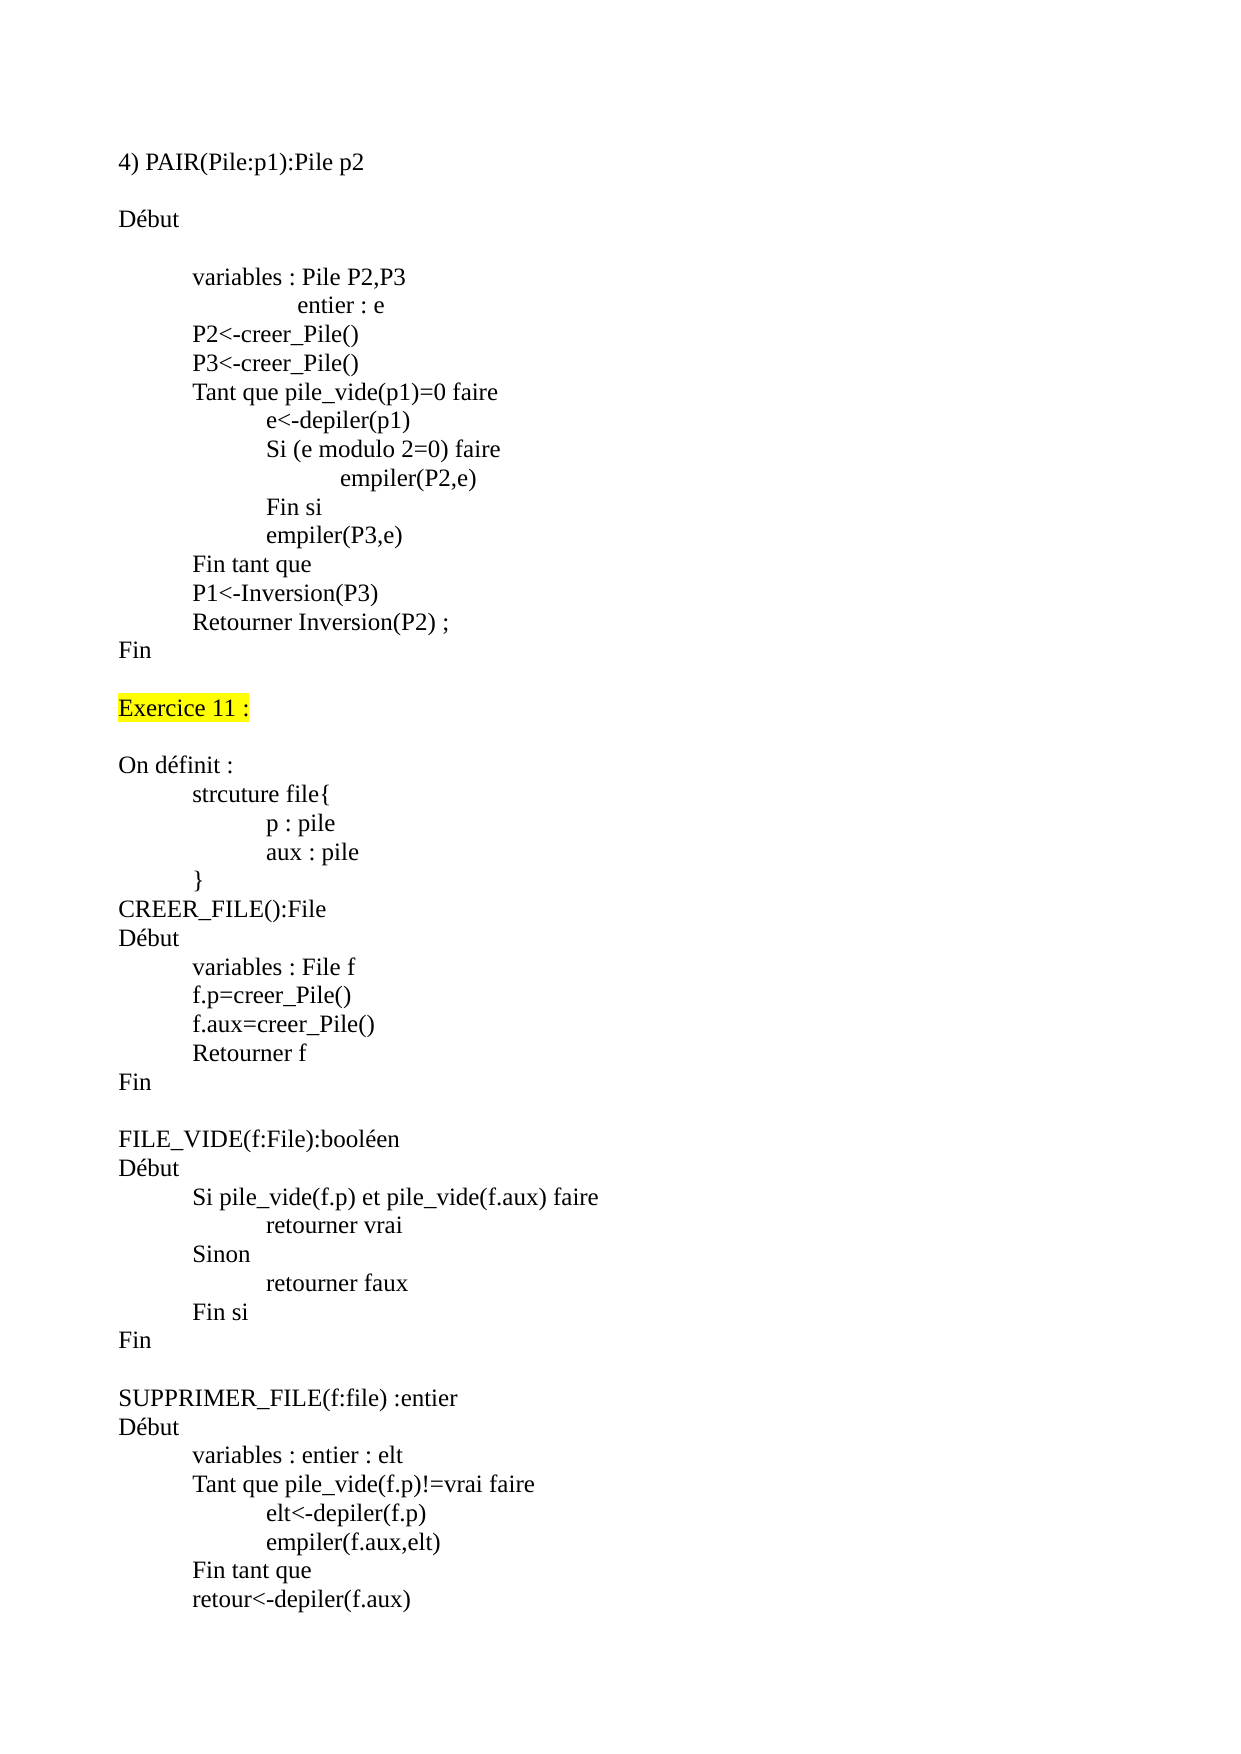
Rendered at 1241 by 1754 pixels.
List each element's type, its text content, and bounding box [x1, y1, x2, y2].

text Fin [118, 1326, 1122, 1354]
text empiler(P3,e) [118, 521, 1122, 549]
text p : pile [118, 808, 1122, 837]
text Fin [118, 636, 1122, 664]
text Retourner Inversion(P2) ; [118, 607, 1122, 636]
text aux : pile [118, 837, 1122, 866]
text P2<-creer_Pile() [118, 319, 1122, 348]
text Fin si [118, 1297, 1122, 1326]
text f.p=creer_Pile() [118, 981, 1122, 1009]
text Retourner f [118, 1038, 1122, 1067]
text Début [118, 923, 1122, 952]
text Si pile_vide(f.p) et pile_vide(f.aux) faire [118, 1182, 1122, 1211]
text retour<-depiler(f.aux) [118, 1584, 1122, 1613]
text Début [118, 204, 1122, 233]
text Début [118, 1412, 1122, 1441]
text Tant que pile_vide(p1)=0 faire [118, 377, 1122, 406]
text Sinon [118, 1239, 1122, 1268]
text elt<-depiler(f.p) [118, 1498, 1122, 1527]
text 4) PAIR(Pile:p1):Pile p2 [118, 147, 1122, 176]
text variables : entier : elt [118, 1441, 1122, 1469]
text FILE_VIDE(f:File):booléen [118, 1124, 1122, 1153]
text retourner vrai [118, 1211, 1122, 1239]
text P3<-creer_Pile() [118, 348, 1122, 377]
text SUPPRIMER_FILE(f:file) :entier [118, 1383, 1122, 1412]
text CREER_FILE():File [118, 894, 1122, 923]
text f.aux=creer_Pile() [118, 1009, 1122, 1038]
text Fin tant que [118, 549, 1122, 578]
text variables : Pile P2,P3 [118, 262, 1122, 291]
text retourner faux [118, 1268, 1122, 1297]
text empiler(f.aux,elt) [118, 1527, 1122, 1556]
text Tant que pile_vide(f.p)!=vrai faire [118, 1469, 1122, 1498]
text Si (e modulo 2=0) faire [118, 434, 1122, 463]
text On définit : [118, 751, 1122, 779]
text variables : File f [118, 952, 1122, 981]
text entier : e [118, 291, 1122, 319]
text Fin [118, 1067, 1122, 1096]
text empiler(P2,e) [118, 463, 1122, 492]
text Début [118, 1153, 1122, 1182]
text Fin tant que [118, 1556, 1122, 1584]
text Fin si [118, 492, 1122, 521]
text Exercice 11 : [118, 693, 1122, 722]
text P1<-Inversion(P3) [118, 578, 1122, 607]
text strcuture file{ [118, 779, 1122, 808]
text e<-depiler(p1) [118, 406, 1122, 434]
text } [118, 866, 1122, 894]
